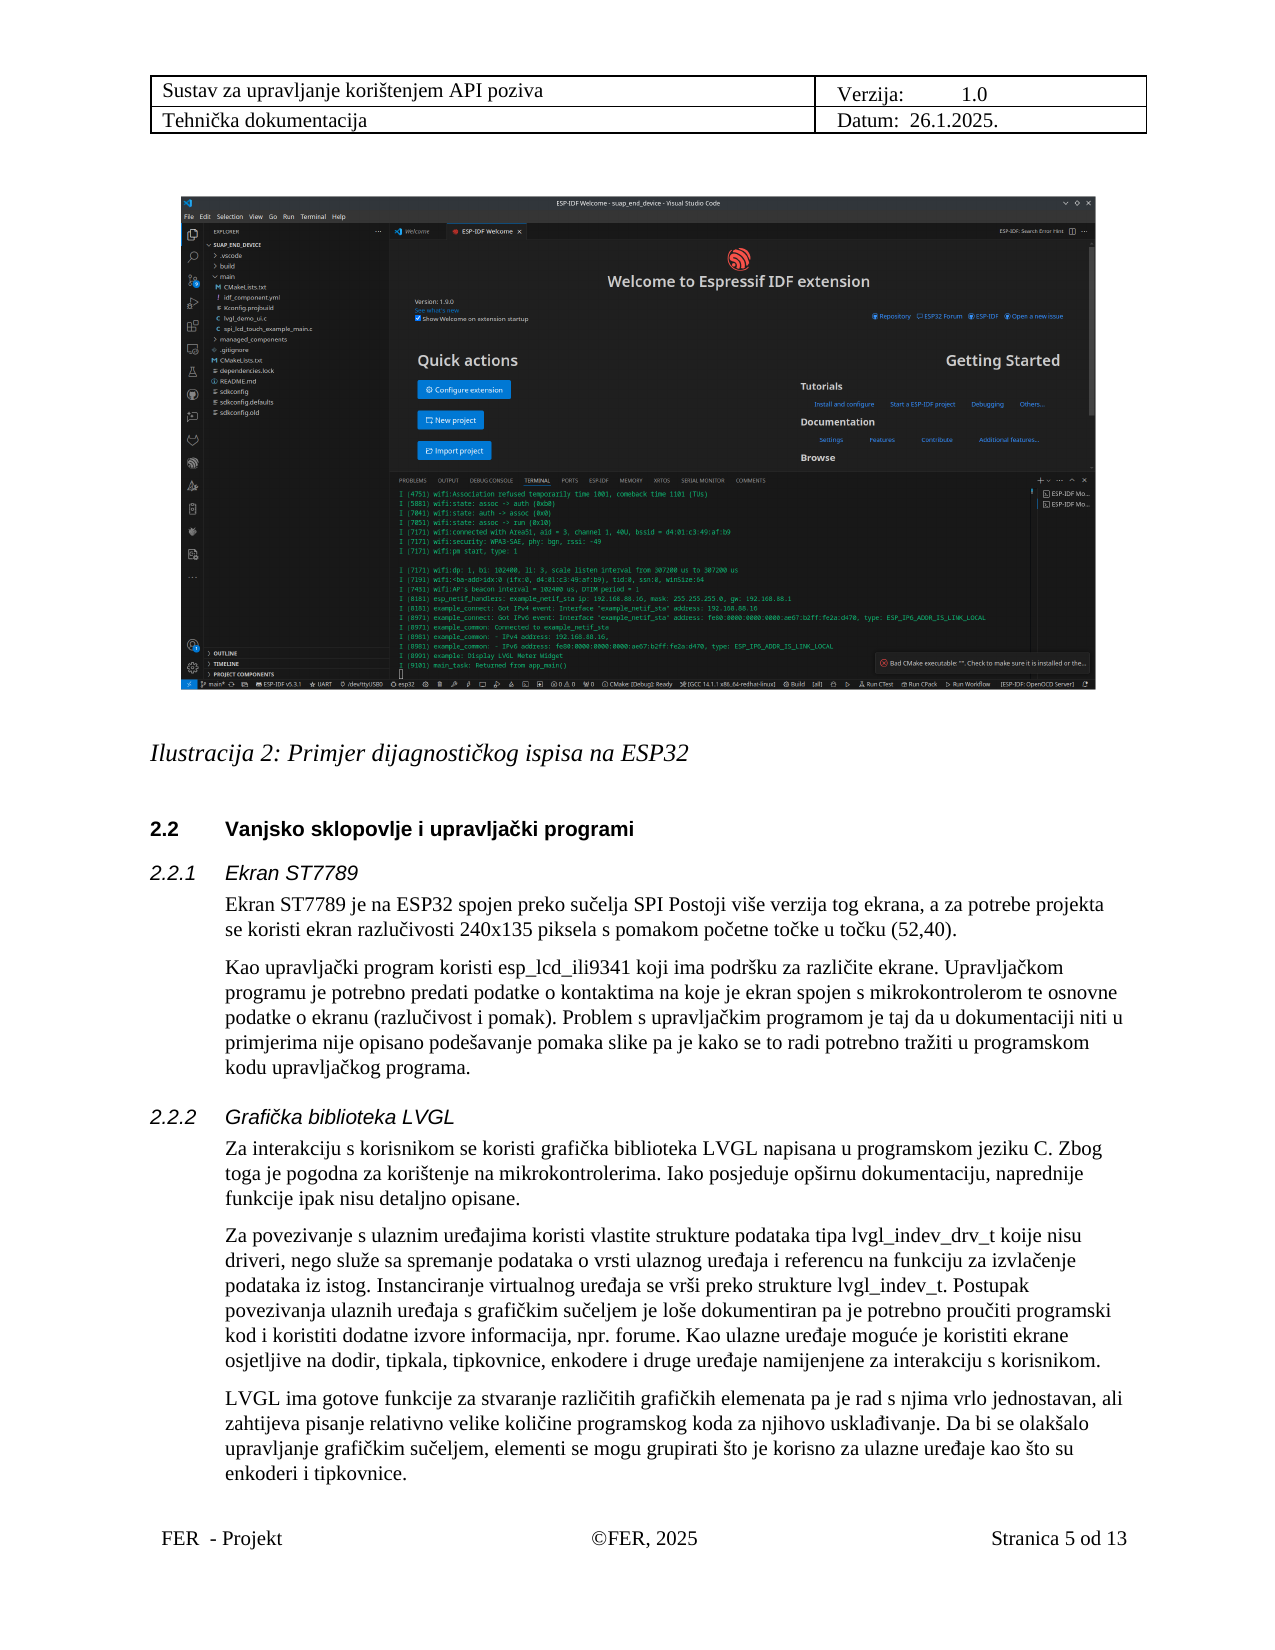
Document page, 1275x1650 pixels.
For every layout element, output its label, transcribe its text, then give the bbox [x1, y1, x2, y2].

text Kao upravljački program koristi esp_lcd_ili9341 koji ima podršku za različite ekrane. Upravljačkom programu je potrebno predati podatke o kontaktima na koje je ekran spojen s mikrokontrolerom te osnovne podatke o ekranu (razlučivost i pomak). Problem s upravljačkim programom je taj da u dokumentaciji niti u primjerima nije opisano podešavanje pomaka slike pa je kako se to radi potrebno tražiti u programskom kodu upravljačkog programa. [225, 954, 1125, 1079]
text Za interakciju s korisnikom se koristi grafička biblioteka LVGL napisana u programskom jeziku C. Zbog toga je pogodna za korištenje na mikrokontrolerima. Iako posjeduje opširnu dokumentaciju, naprednije funkcije ipak nisu detaljno opisane. [225, 1135, 1125, 1210]
text Za povezivanje s ulaznim uređajima koristi vlastite strukture podataka tipa lvgl_indev_drv_t koije nisu driveri, nego služe sa spremanje podataka o vrsti ulaznog uređaja i referencu na funkciju za izvlačenje podataka iz istog. Instanciranje virtualnog uređaja se vrši preko strukture lvgl_indev_t. Postupak povezivanja ulaznih uređaja s grafičkim sučeljem je loše dokumentiran pa je potrebno proučiti programski kod i koristiti dodatne izvore informacija, npr. forume. Kao ulazne uređaje moguće je koristiti ekrane osjetljive na dodir, tipkala, tipkovnice, enkodere i druge uređaje namijenjene za interakciju s korisnikom. [225, 1222, 1125, 1372]
text Ekran ST7789 je na ESP32 spojen preko sučelja SPI Postoji više verzija tog ekrana, a za potrebe projekta se koristi ekran razlučivosti 240x135 piksela s pomakom početne točke u točku (52,40). [225, 891, 1125, 941]
text Ilustracija 2: Primjer dijagnostičkog ispisa na ESP32 [150, 726, 1125, 767]
text LVGL ima gotove funkcije za stvaranje različitih grafičkih elemenata pa je rad s njima vrlo jednostavan, ali zahtijeva pisanje relativno velike količine programskog koda za njihovo usklađivanje. Da bi se olakšalo upravljanje grafičkim sučeljem, elementi se mogu grupirati što je korisno za ulazne uređaje kao što su enkoderi i tipkovnice. [225, 1385, 1125, 1485]
subtitle Vanjsko sklopovlje i upravljački programi [150, 816, 1125, 841]
subtitle Ekran ST7789 [150, 860, 1125, 885]
picture [150, 171, 1125, 726]
subtitle Grafička biblioteka LVGL [150, 1104, 1125, 1129]
